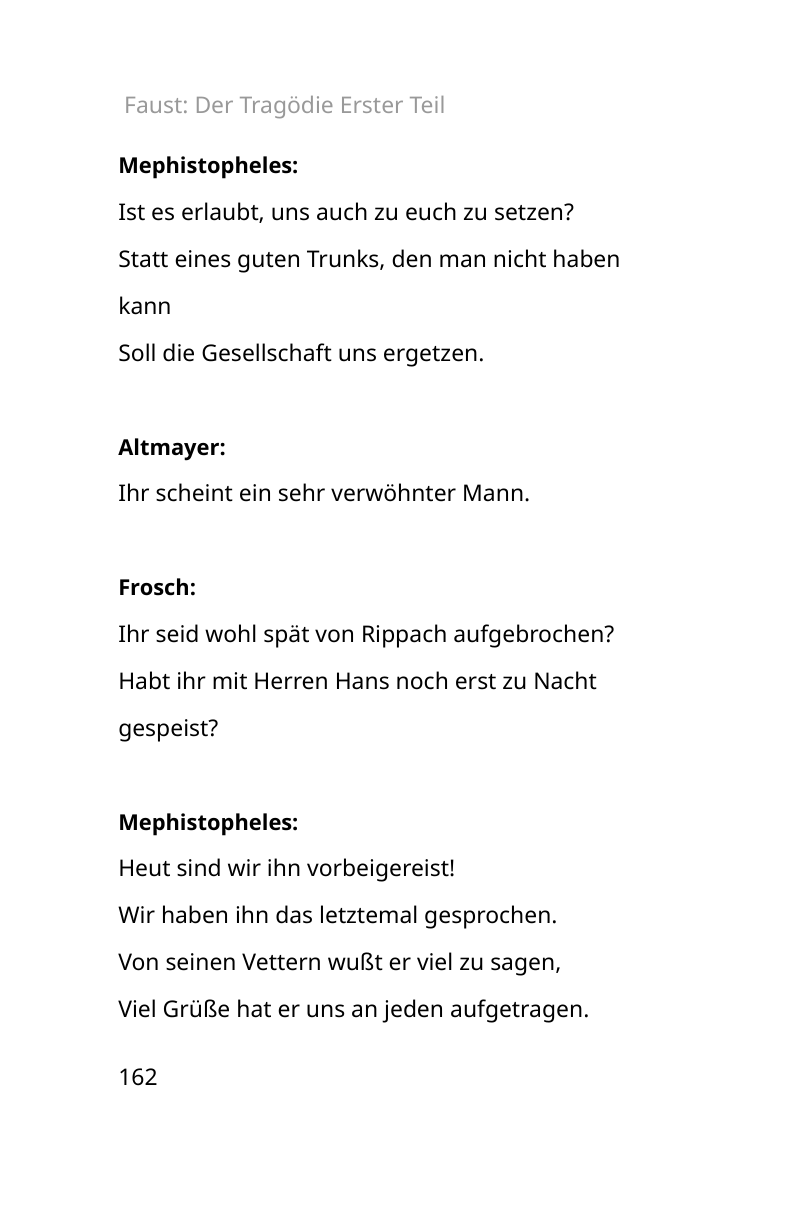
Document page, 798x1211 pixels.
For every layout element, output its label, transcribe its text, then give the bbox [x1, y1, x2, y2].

text Mephistopheles: Ist es erlaubt, uns auch zu euch zu setzen? Statt eines guten Trunks, den man nicht haben kann Soll die Gesellschaft uns ergetzen. [118, 149, 679, 368]
text Altmayer: Ihr scheint ein sehr verwöhnter Mann. [118, 401, 679, 509]
text Mephistopheles: Heut sind wir ihn vorbeigereist! Wir haben ihn das letztemal gesprochen. Von seinen Vettern wußt er viel zu sagen, Viel Grüße hat er uns an jeden aufgetragen. [118, 776, 679, 1024]
text Frosch: Ihr seid wohl spät von Rippach aufgebrochen? Habt ihr mit Herren Hans noch erst zu Nacht gespeist? [118, 542, 679, 743]
